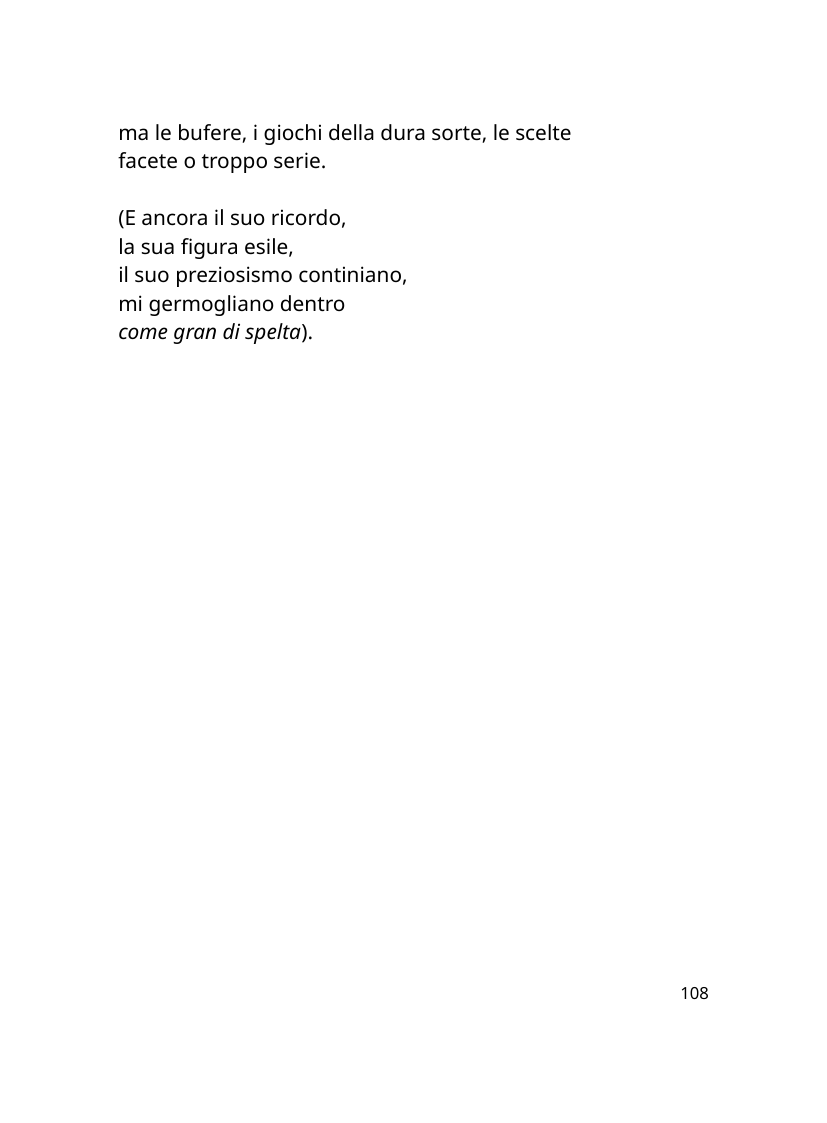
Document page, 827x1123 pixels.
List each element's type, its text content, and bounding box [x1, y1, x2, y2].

text mi germogliano dentro [118, 289, 709, 317]
text ma le bufere, i giochi della dura sorte, le scelte [118, 118, 709, 147]
text la sua figura esile, [118, 232, 709, 260]
text (E ancora il suo ricordo, [118, 203, 709, 232]
text il suo preziosismo continiano, [118, 260, 709, 289]
text come gran di spelta). [118, 317, 709, 346]
text facete o troppo serie. [118, 147, 709, 175]
